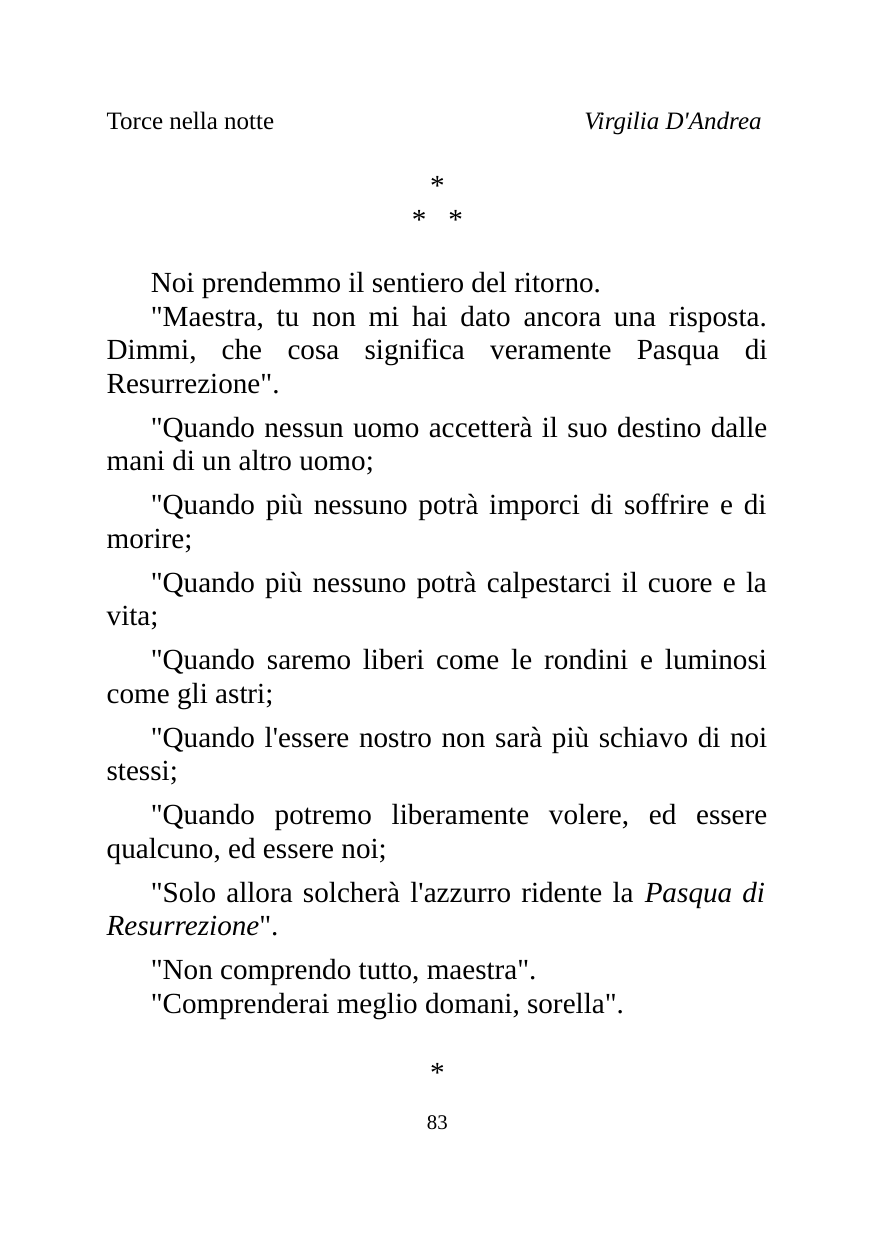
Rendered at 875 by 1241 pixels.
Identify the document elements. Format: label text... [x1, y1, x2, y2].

text * * * [106, 168, 768, 236]
text "Maestra, tu non mi hai dato ancora una risposta. Dimmi, che cosa significa veramente Pasqua di Resurrezione". [106, 299, 768, 399]
text "Quando più nessuno potrà imporci di soffrire e di morire; [106, 487, 768, 554]
text "Quando saremo liberi come le rondini e luminosi come gli astri; [106, 642, 768, 709]
text "Non comprendo tutto, maestra". [106, 952, 768, 986]
text "Solo allora solcherà l'azzurro ridente la Pasqua di Resurrezione". [106, 875, 768, 942]
text "Quando nessun uomo accetterà il suo destino dalle mani di un altro uomo; [106, 410, 768, 477]
text Noi prendemmo il sentiero del ritorno. [106, 265, 768, 299]
text "Quando l'essere nostro non sarà più schiavo di noi stessi; [106, 720, 768, 787]
text "Comprenderai meglio domani, sorella". [106, 986, 768, 1019]
text "Quando più nessuno potrà calpestarci il cuore e la vita; [106, 565, 768, 632]
text * [106, 1055, 768, 1088]
text "Quando potremo liberamente volere, ed essere qualcuno, ed essere noi; [106, 797, 768, 864]
